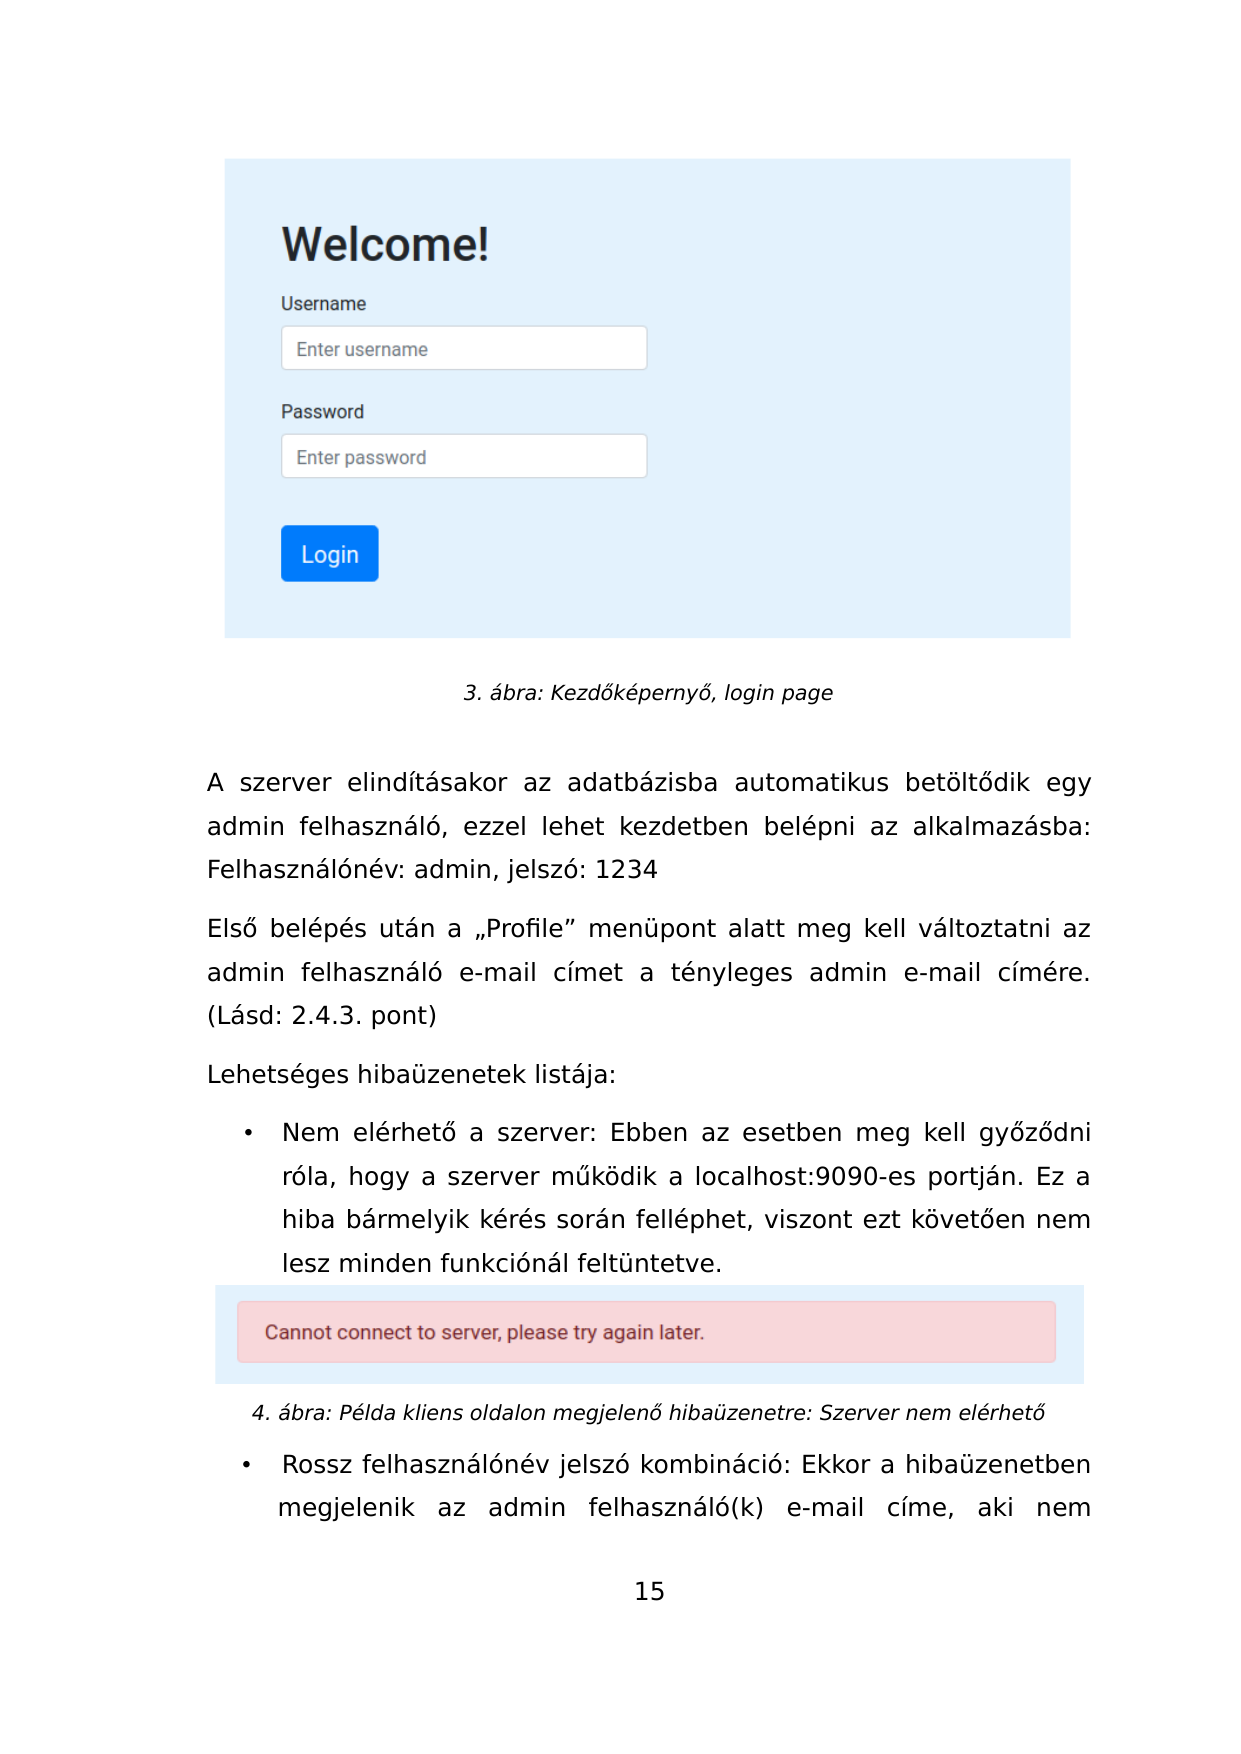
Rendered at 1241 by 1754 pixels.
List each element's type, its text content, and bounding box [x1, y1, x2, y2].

picture [206, 147, 1093, 664]
picture [215, 1285, 1084, 1384]
text A szerver elindításakor az adatbázisba automatikus betöltődik egy admin felhasználó, ezzel lehet kezdetben belépni az alkalmazásba: Felhasználónév: admin, jelszó: 1234 [207, 768, 1093, 885]
list [211, 1425, 1088, 1435]
text Lehetséges hibaüzenetek listája: [207, 1060, 1093, 1089]
list 4. ábra: Példa kliens oldalon megjelenő hibaüzenetre: Szerver nem elérhető [211, 1384, 1088, 1425]
text Első belépés után a „Profile” menüpont alatt meg kell változtatni az admin felhasználó e-mail címet a tényleges admin e-mail címére. (Lásd: 2.4.3. pont) [207, 914, 1093, 1031]
list Rossz felhasználónév jelszó kombináció: Ekkor a hibaüzenetben megjelenik az admin felhasználó(k) e-mail címe, aki nem [242, 1308, 1093, 1523]
list Nem elérhető a szerver: Ebben az esetben meg kell győződni róla, hogy a szerver működik a localhost:9090-es portján. Ez a hiba bármelyik kérés során felléphet, viszont ezt követően nem lesz minden funkciónál feltüntetve. [244, 1118, 1093, 1278]
text 3. ábra: Kezdőképernyő, login page [207, 664, 1093, 705]
